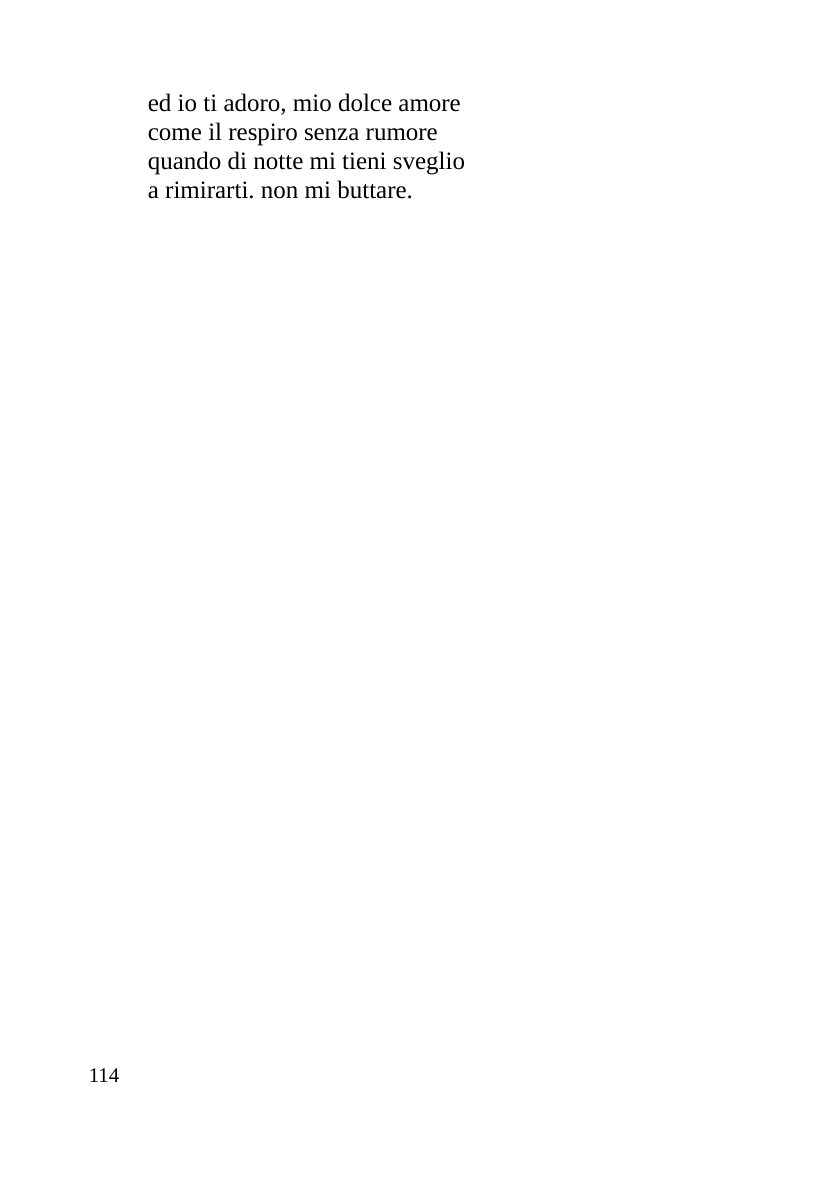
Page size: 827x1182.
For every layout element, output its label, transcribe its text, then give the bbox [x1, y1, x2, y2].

text quando di notte mi tieni sveglio [148, 146, 738, 175]
text come il respiro senza rumore [148, 117, 738, 146]
text a rimirarti. non mi buttare. [148, 175, 738, 203]
text ed io ti adoro, mio dolce amore [148, 88, 738, 117]
